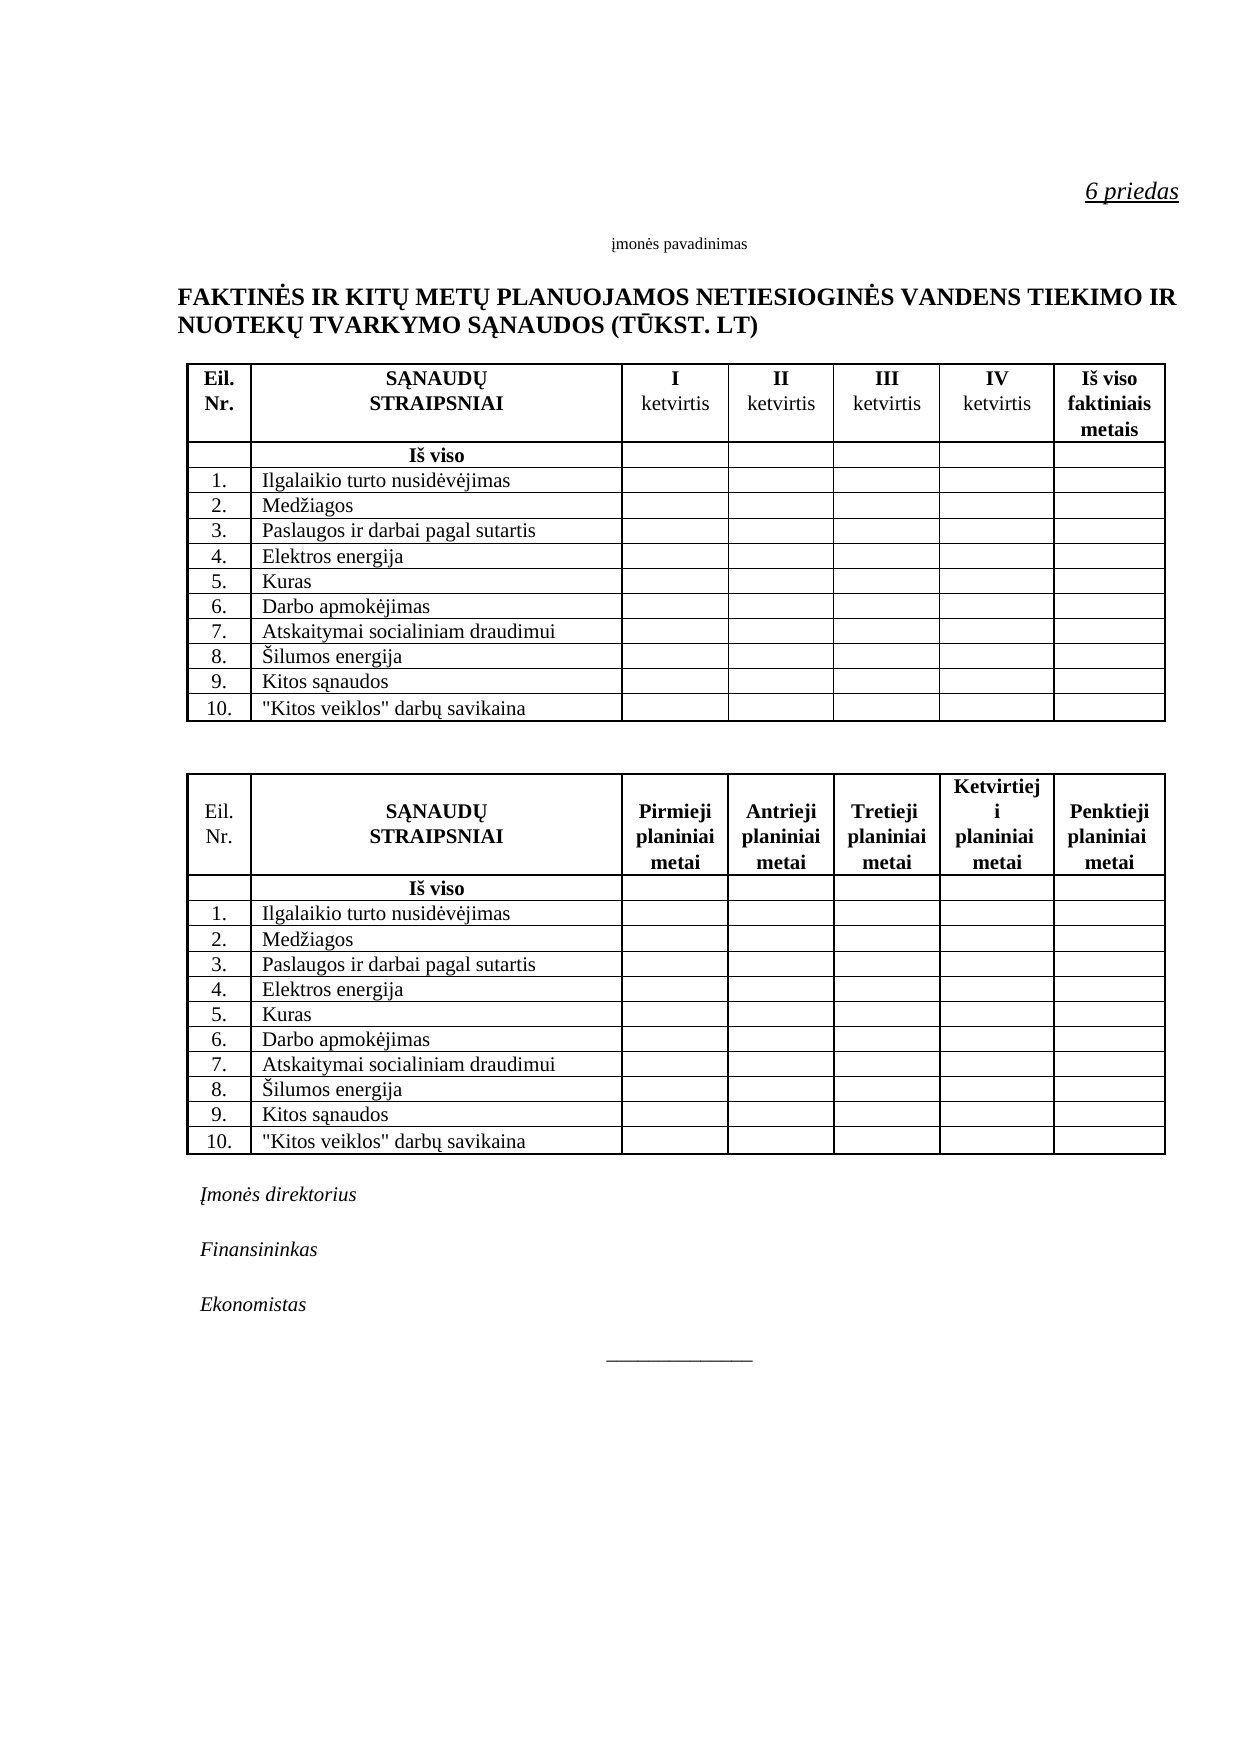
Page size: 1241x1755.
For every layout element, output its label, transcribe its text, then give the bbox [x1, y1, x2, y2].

table_cell [729, 1102, 833, 1126]
table_cell Atskaitymai socialiniam draudimui [252, 1052, 621, 1076]
table_cell Paslaugos ir darbai pagal sutartis [252, 952, 621, 976]
table_cell [622, 746, 728, 772]
table_cell Kitos sąnaudos [252, 669, 621, 693]
table_cell [252, 415, 621, 441]
table_cell [834, 722, 940, 746]
table_cell [940, 443, 1053, 467]
table_cell [729, 468, 833, 492]
table_cell Kuras [252, 1002, 621, 1026]
table_cell [728, 746, 834, 772]
table_cell [1055, 876, 1164, 900]
table_cell [940, 415, 1053, 441]
table_cell 5. [189, 1002, 250, 1026]
table_cell [940, 694, 1053, 720]
table_cell [623, 952, 727, 976]
table_cell Finansininkas [189, 1234, 569, 1261]
table_cell [941, 1127, 1053, 1153]
text įmonės pavadinimas [177, 234, 1181, 253]
table_cell [729, 952, 833, 976]
table_cell [729, 694, 833, 720]
table_cell [1055, 1102, 1164, 1126]
table_cell Kitos sąnaudos [252, 1102, 621, 1126]
table_cell [623, 443, 728, 467]
table_cell [189, 415, 250, 441]
table_cell [940, 544, 1053, 568]
table_cell [1055, 694, 1164, 720]
table_cell 9. [189, 1102, 250, 1126]
table_cell planiniai [1055, 823, 1164, 848]
table_cell planiniai [835, 823, 939, 848]
table_cell Pirmieji [623, 775, 727, 823]
table_cell [728, 722, 834, 746]
table_cell [941, 901, 1053, 925]
table_cell Eil. [189, 775, 250, 823]
table_cell [1055, 569, 1164, 593]
table_cell [623, 519, 728, 542]
table_cell [834, 493, 939, 517]
table_cell [940, 468, 1053, 492]
table_cell [189, 443, 250, 467]
table_cell [835, 876, 939, 900]
table_cell [623, 468, 728, 492]
table_cell [834, 619, 939, 643]
table_cell [941, 876, 1053, 900]
table_cell 8. [189, 1077, 250, 1101]
table_cell 6. [189, 594, 250, 618]
table_cell [1055, 619, 1164, 643]
table_cell [1054, 746, 1164, 772]
table_cell [1055, 1127, 1164, 1153]
table_cell [623, 569, 728, 593]
table_cell [834, 569, 939, 593]
table_cell [623, 415, 728, 441]
table_cell [835, 952, 939, 976]
table_cell ketvirtis [834, 390, 939, 414]
table_cell Antrieji [729, 775, 833, 823]
table_cell Iš viso [252, 876, 621, 900]
table_cell Penktieji [1055, 775, 1164, 823]
table_cell [835, 901, 939, 925]
table_cell 6. [189, 1027, 250, 1051]
table_cell [623, 1052, 727, 1076]
table_cell Nr. [189, 823, 250, 848]
table_cell [940, 669, 1053, 693]
table_cell [835, 977, 939, 1001]
table_cell 1. [189, 468, 250, 492]
table_cell [941, 1102, 1053, 1126]
table_header Eil. [189, 365, 250, 389]
table_cell [941, 1027, 1053, 1051]
table_cell 7. [189, 619, 250, 643]
table_cell 8. [189, 644, 250, 668]
table_cell [189, 848, 250, 874]
table_cell 4. [189, 977, 250, 1001]
table_cell [729, 594, 833, 618]
table_cell STRAIPSNIAI [252, 390, 621, 414]
table_cell [835, 1027, 939, 1051]
table_cell [729, 519, 833, 542]
table_cell metai [941, 848, 1053, 874]
table_cell [940, 569, 1053, 593]
table_cell [623, 493, 728, 517]
table_cell Šilumos energija [252, 644, 621, 668]
table_cell [940, 519, 1053, 542]
table_cell [1055, 926, 1164, 951]
table_cell 3. [189, 519, 250, 542]
table_cell [729, 644, 833, 668]
table_cell 3. [189, 952, 250, 976]
table_cell [729, 443, 833, 467]
table_cell [729, 544, 833, 568]
table_cell [189, 1206, 569, 1234]
table_cell [834, 544, 939, 568]
table_cell [834, 746, 940, 772]
table_cell faktiniais [1055, 390, 1164, 414]
table_header II [729, 365, 833, 389]
table_cell [252, 848, 621, 874]
table_cell [729, 1077, 833, 1101]
table_header III [834, 365, 939, 389]
table_cell 10. [189, 1127, 250, 1153]
table_cell [729, 619, 833, 643]
table_cell [835, 1052, 939, 1076]
table_cell ketvirtis [623, 390, 728, 414]
table_header I [623, 365, 728, 389]
table_cell [622, 722, 728, 746]
table_cell [623, 977, 727, 1001]
table_cell [1055, 519, 1164, 542]
table_cell [835, 1002, 939, 1026]
table_cell Medžiagos [252, 926, 621, 951]
table_header Įmonės direktorius [189, 1179, 569, 1206]
table_cell metai [623, 848, 727, 874]
table_cell Kuras [252, 569, 621, 593]
table_cell [834, 519, 939, 542]
table_cell planiniai [729, 823, 833, 848]
table_cell [189, 1261, 569, 1288]
table_cell [623, 1127, 727, 1153]
table_cell [834, 644, 939, 668]
table_cell [834, 669, 939, 693]
table_cell [940, 594, 1053, 618]
table_cell [623, 669, 728, 693]
table_cell [1055, 1077, 1164, 1101]
table_cell [1055, 468, 1164, 492]
table_cell [623, 694, 728, 720]
table_cell 5. [189, 569, 250, 593]
table_cell ketvirtis [729, 390, 833, 414]
table_cell [941, 1002, 1053, 1026]
table_header Iš viso [1055, 365, 1164, 389]
table_cell [835, 926, 939, 951]
table_cell [834, 694, 939, 720]
table_cell [729, 977, 833, 1001]
table_cell Ilgalaikio turto nusidėvėjimas [252, 468, 621, 492]
table_cell Darbo apmokėjimas [252, 594, 621, 618]
table_cell [1055, 901, 1164, 925]
table_cell [1055, 644, 1164, 668]
table_cell [940, 619, 1053, 643]
table_cell 10. [189, 694, 250, 720]
table_cell metais [1055, 415, 1164, 441]
table_cell [940, 722, 1054, 746]
table_cell [729, 926, 833, 951]
table_cell [940, 493, 1053, 517]
table_cell [623, 644, 728, 668]
table_cell Iš viso [252, 443, 621, 467]
table_cell [623, 1027, 727, 1051]
table_cell [623, 1002, 727, 1026]
table_cell [1055, 669, 1164, 693]
table_cell [941, 952, 1053, 976]
table_cell [729, 415, 833, 441]
table_cell Paslaugos ir darbai pagal sutartis [252, 519, 621, 542]
table_cell Medžiagos [252, 493, 621, 517]
table_cell [1055, 1052, 1164, 1076]
table_cell metai [835, 848, 939, 874]
table_cell [941, 1077, 1053, 1101]
table_cell [251, 722, 622, 746]
table_cell [941, 977, 1053, 1001]
table_cell [835, 1127, 939, 1153]
table_cell [1055, 493, 1164, 517]
table_cell [623, 876, 727, 900]
table_cell [729, 1127, 833, 1153]
table_cell metai [1055, 848, 1164, 874]
table_cell [623, 594, 728, 618]
table_cell [834, 443, 939, 467]
text FAKTINĖS IR KITŲ METŲ PLANUOJAMOS NETIESIOGINĖS VANDENS TIEKIMO IR NUOTEKŲ TVARKYMO SĄNAUDOS (TŪKST. LT) [177, 282, 1181, 339]
table_header SĄNAUDŲ [252, 365, 621, 389]
table_cell [729, 569, 833, 593]
table_cell "Kitos veiklos" darbų savikaina [252, 694, 621, 720]
table_cell SĄNAUDŲ [252, 775, 621, 823]
table_cell 9. [189, 669, 250, 693]
table_cell [729, 493, 833, 517]
table_cell [1054, 722, 1164, 746]
table_cell 7. [189, 1052, 250, 1076]
table_cell [729, 1052, 833, 1076]
table_cell [834, 415, 939, 441]
table_cell [1055, 544, 1164, 568]
table_cell 2. [189, 493, 250, 517]
text 6 priedas [177, 176, 1181, 205]
table_cell planiniai [623, 823, 727, 848]
table_cell [834, 594, 939, 618]
table_cell Ilgalaikio turto nusidėvėjimas [252, 901, 621, 925]
table_cell [729, 876, 833, 900]
table_cell ketvirtis [940, 390, 1053, 414]
table_cell [1055, 977, 1164, 1001]
table_cell planiniai [941, 823, 1053, 848]
table_header IV [940, 365, 1053, 389]
table_cell [251, 746, 622, 772]
text ______________ [177, 1340, 1181, 1364]
table_cell [1055, 594, 1164, 618]
table_cell STRAIPSNIAI [252, 823, 621, 848]
table_cell [623, 1077, 727, 1101]
table_cell [1055, 952, 1164, 976]
table_cell [940, 644, 1053, 668]
table_cell [623, 544, 728, 568]
table_cell Atskaitymai socialiniam draudimui [252, 619, 621, 643]
table_cell Ekonomistas [189, 1289, 569, 1316]
table_cell [623, 901, 727, 925]
table_cell [188, 722, 251, 746]
table_cell "Kitos veiklos" darbų savikaina [252, 1127, 621, 1153]
table_cell Ketvirtieji [941, 775, 1053, 823]
table_cell [729, 1027, 833, 1051]
table_cell [835, 1102, 939, 1126]
table_cell [941, 926, 1053, 951]
table_cell [729, 901, 833, 925]
table_cell Nr. [189, 390, 250, 414]
table_cell [1055, 443, 1164, 467]
table_cell [188, 746, 251, 772]
table_cell metai [729, 848, 833, 874]
table_cell Šilumos energija [252, 1077, 621, 1101]
table_cell 2. [189, 926, 250, 951]
table_cell [623, 1102, 727, 1126]
table_cell [834, 468, 939, 492]
table_cell [729, 1002, 833, 1026]
table_cell [729, 669, 833, 693]
table_cell Elektros energija [252, 977, 621, 1001]
table_cell [189, 876, 250, 900]
table_cell [940, 746, 1054, 772]
table_cell [623, 619, 728, 643]
table_cell [1055, 1027, 1164, 1051]
table_cell Tretieji [835, 775, 939, 823]
table_cell [835, 1077, 939, 1101]
table_cell Elektros energija [252, 544, 621, 568]
table_cell 1. [189, 901, 250, 925]
table_cell [1055, 1002, 1164, 1026]
table_cell [941, 1052, 1053, 1076]
table_cell [623, 926, 727, 951]
table_cell Darbo apmokėjimas [252, 1027, 621, 1051]
table_cell 4. [189, 544, 250, 568]
